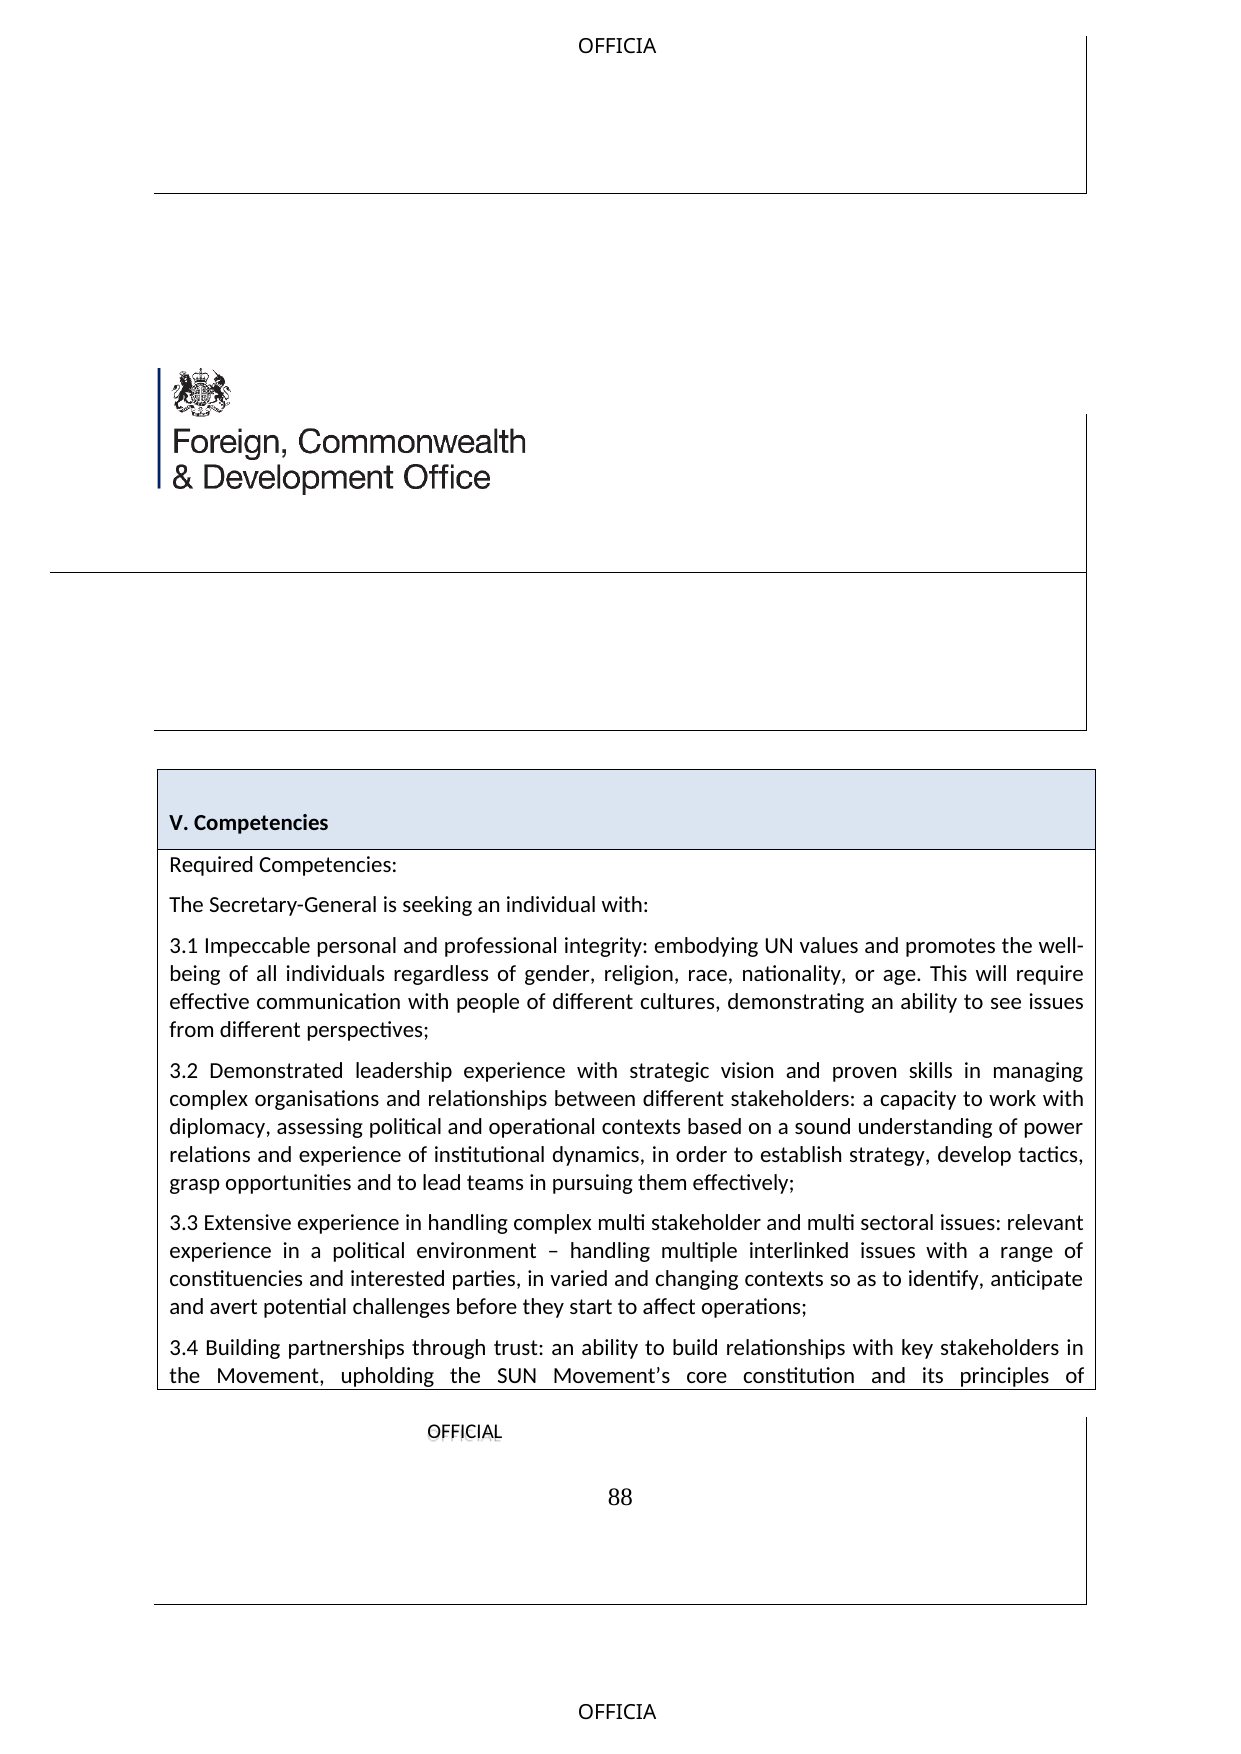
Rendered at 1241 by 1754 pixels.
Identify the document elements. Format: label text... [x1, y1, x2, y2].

table_cell Required Competencies: The Secretary-General is seeking an individual with: 3.1 Impeccable personal and professional integrity: embodying UN values and promotes the well-being of all individuals regardless of gender, religion, race, nationality, or age. This will require effective communication with people of different cultures, demonstrating an ability to see issues from different perspectives; 3.2 Demonstrated leadership experience with strategic vision and proven skills in managing complex organisations and relationships between different stakeholders: a capacity to work with diplomacy, assessing political and operational contexts based on a sound understanding of power relations and experience of institutional dynamics, in order to establish strategy, develop tactics, grasp opportunities and to lead teams in pursuing them effectively; 3.3 Extensive experience in handling complex multi stakeholder and multi sectoral issues: relevant experience in a political environment – handling multiple interlinked issues with a range of constituencies and interested parties, in varied and changing contexts so as to identify, anticipate and avert potential challenges before they start to affect operations; 3.4 Building partnerships through trust: an ability to build relationships with key stakeholders in the Movement, upholding the SUN Movement’s core constitution and its principles of [158, 850, 1095, 1389]
table_header V. Competencies [158, 770, 1095, 849]
